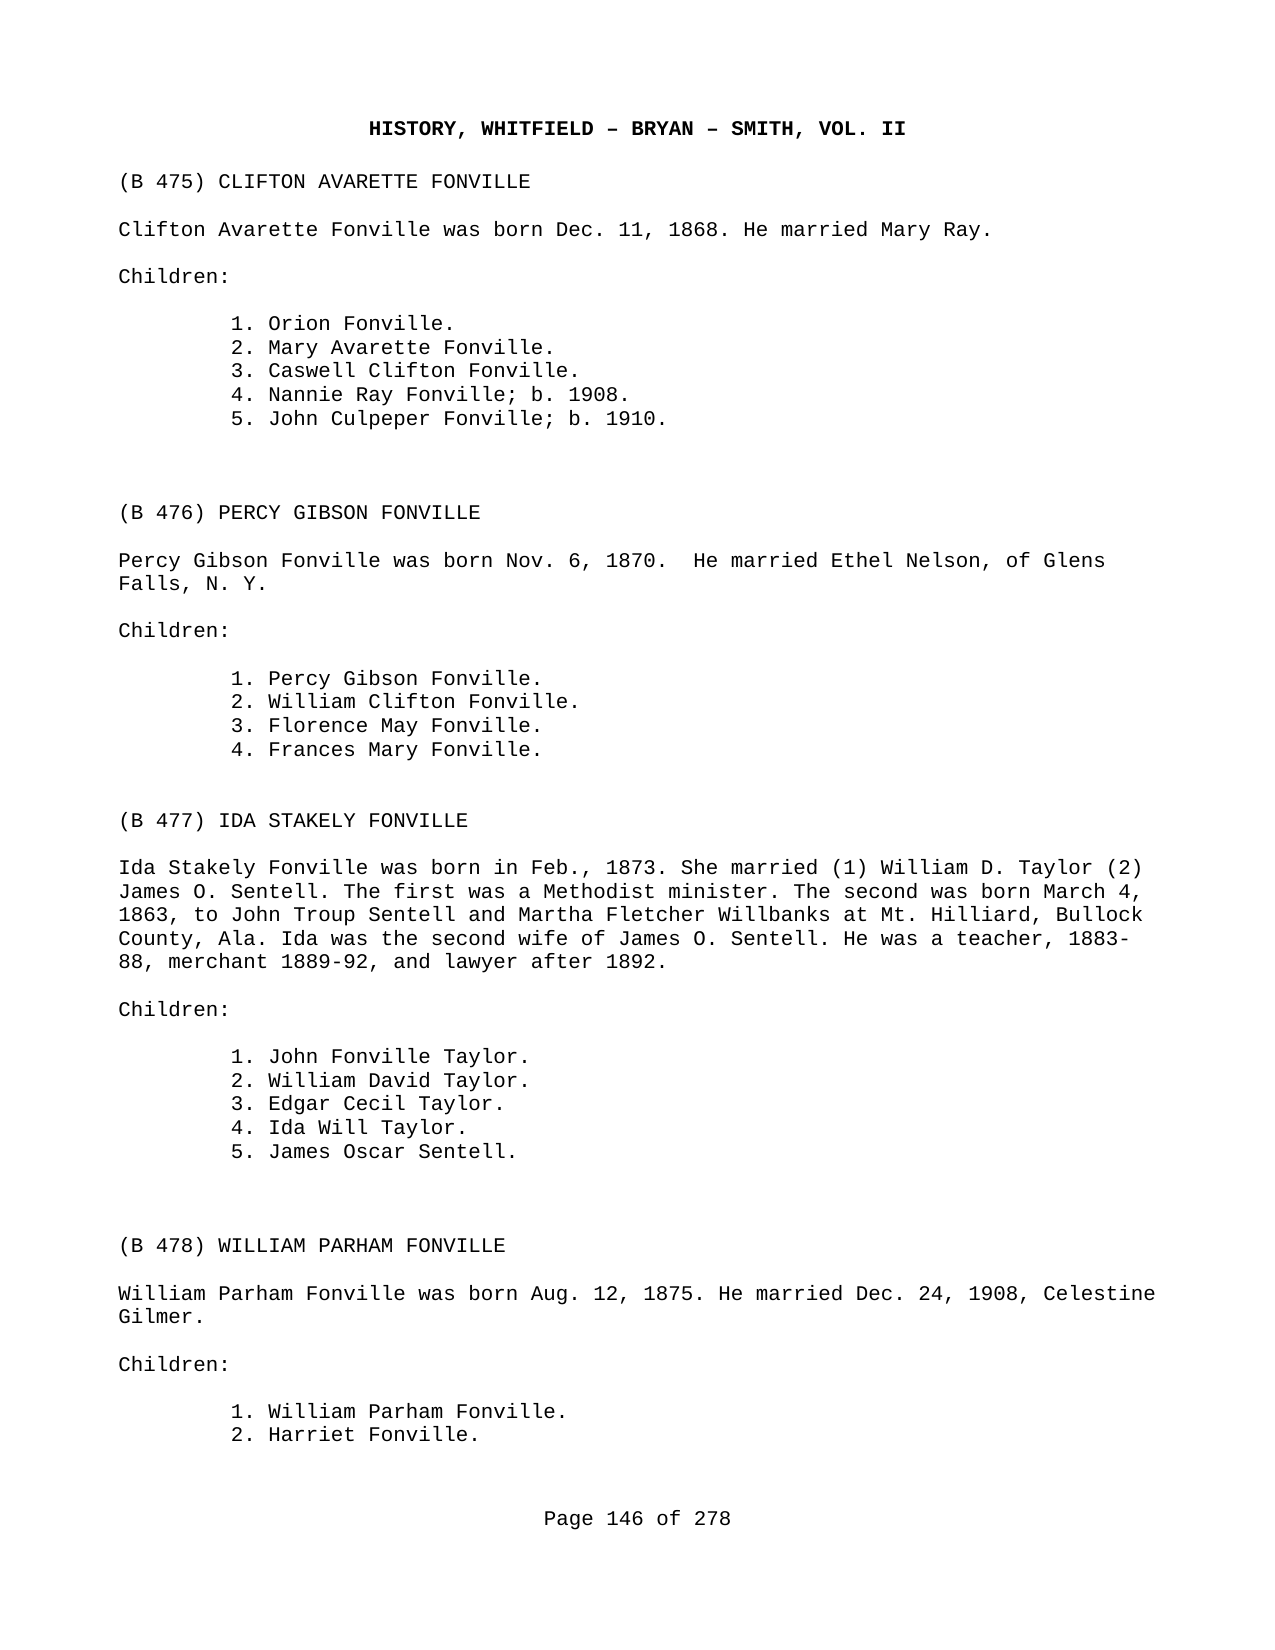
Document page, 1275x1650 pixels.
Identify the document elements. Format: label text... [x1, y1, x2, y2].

text (B 476) PERCY GIBSON FONVILLE [118, 502, 1157, 526]
text 2. William David Taylor. [118, 1070, 1157, 1093]
text Children: [118, 999, 1157, 1022]
text (B 477) IDA STAKELY FONVILLE [118, 810, 1157, 833]
text 2. William Clifton Fonville. [118, 691, 1157, 715]
text William Parham Fonville was born Aug. 12, 1875. He married Dec. 24, 1908, Celestine Gilmer. [118, 1283, 1157, 1330]
text 1. William Parham Fonville. [118, 1401, 1157, 1424]
text 4. Nannie Ray Fonville; b. 1908. [118, 384, 1157, 408]
text 1. John Fonville Taylor. [118, 1046, 1157, 1070]
text 3. Edgar Cecil Taylor. [118, 1093, 1157, 1117]
text Children: [118, 1353, 1157, 1377]
text Clifton Avarette Fonville was born Dec. 11, 1868. He married Mary Ray. [118, 218, 1157, 242]
text Percy Gibson Fonville was born Nov. 6, 1870. He married Ethel Nelson, of Glens Falls, N. Y. [118, 549, 1157, 597]
text Ida Stakely Fonville was born in Feb., 1873. She married (1) William D. Taylor (2) James O. Sentell. The first was a Methodist minister. The second was born March 4, 1863, to John Troup Sentell and Martha Fletcher Willbanks at Mt. Hilliard, Bullock County, Ala. Ida was the second wife of James O. Sentell. He was a teacher, 1883-88, merchant 1889-92, and lawyer after 1892. [118, 857, 1157, 975]
text 3. Caswell Clifton Fonville. [118, 360, 1157, 384]
text (B 475) CLIFTON AVARETTE FONVILLE [118, 171, 1157, 195]
text 3. Florence May Fonville. [118, 715, 1157, 739]
text 4. Frances Mary Fonville. [118, 739, 1157, 762]
text 4. Ida Will Taylor. [118, 1117, 1157, 1141]
text 2. Mary Avarette Fonville. [118, 337, 1157, 360]
text 5. James Oscar Sentell. [118, 1141, 1157, 1164]
text 1. Orion Fonville. [118, 313, 1157, 337]
text 2. Harriet Fonville. [118, 1424, 1157, 1448]
text Children: [118, 621, 1157, 644]
text 5. John Culpeper Fonville; b. 1910. [118, 408, 1157, 431]
text (B 478) WILLIAM PARHAM FONVILLE [118, 1235, 1157, 1259]
text Children: [118, 266, 1157, 289]
text 1. Percy Gibson Fonville. [118, 668, 1157, 691]
